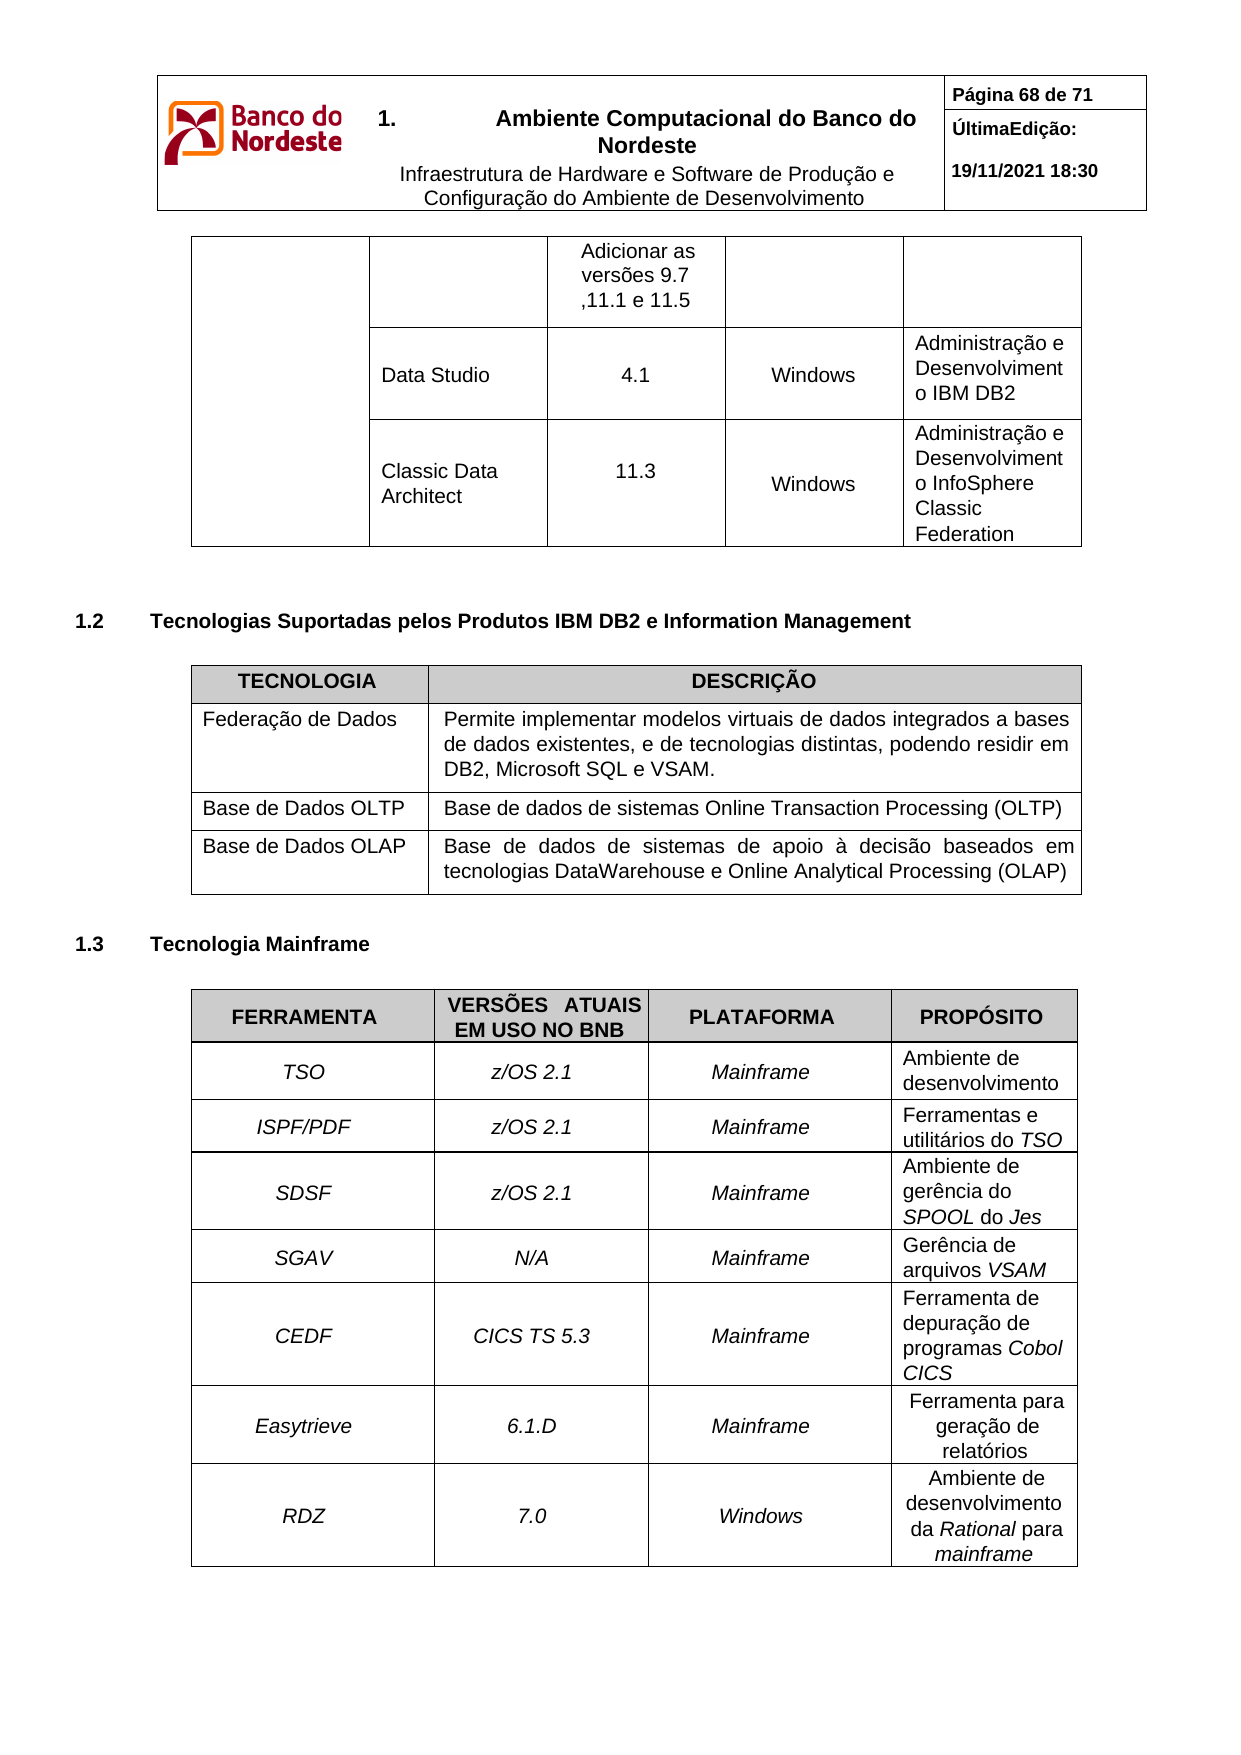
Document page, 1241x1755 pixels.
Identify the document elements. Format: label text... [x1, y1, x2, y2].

table_cell 4.1 [548, 328, 725, 418]
table_cell Ambiente de gerência do SPOOL do Jes [892, 1153, 1077, 1229]
list Tecnologias Suportadas pelos Produtos IBM DB2 e Information Management [75, 608, 1090, 632]
table_cell ISPF/PDF [192, 1100, 434, 1151]
table_cell [904, 237, 1081, 327]
table_cell 7.0 [435, 1464, 648, 1566]
table_cell z/OS 2.1 [435, 1043, 648, 1098]
table_cell RDZ [192, 1464, 434, 1566]
table_cell Mainframe [649, 1230, 891, 1282]
table_cell [370, 237, 547, 327]
table_cell z/OS 2.1 [435, 1153, 648, 1229]
table_cell N/A [435, 1230, 648, 1282]
table_cell SGAV [192, 1230, 434, 1282]
table_cell Windows [726, 420, 903, 546]
table_header DESCRIÇÃO [429, 666, 1081, 703]
table_cell Federação de Dados [192, 704, 428, 792]
table_cell [726, 237, 903, 327]
table_cell Windows [726, 328, 903, 418]
table_cell z/OS 2.1 [435, 1100, 648, 1151]
table_cell Ferramentas e utilitários do TSO [892, 1100, 1077, 1151]
table_cell Mainframe [649, 1100, 891, 1151]
table_cell Ambiente de desenvolvimento da Rational para mainframe [892, 1464, 1077, 1566]
list Tecnologia Mainframe [75, 932, 1090, 956]
table_cell Mainframe [649, 1153, 891, 1229]
table_cell SDSF [192, 1153, 434, 1229]
table_header PLATAFORMA [649, 990, 891, 1041]
table_cell Base de dados de sistemas de apoio à decisão baseados em tecnologias DataWarehouse e Online Analytical Processing (OLAP) [429, 831, 1081, 894]
table_header VERSÕES ATUAIS EM USO NO BNB [435, 990, 648, 1041]
table_cell Adicionar as versões 9.7 ,11.1 e 11.5 [548, 237, 725, 327]
table_cell Administração e Desenvolviment o InfoSphere Classic Federation [904, 420, 1081, 546]
table_cell 6.1.D [435, 1386, 648, 1463]
table_cell Permite implementar modelos virtuais de dados integrados a bases de dados existentes, e de tecnologias distintas, podendo residir em DB2, Microsoft SQL e VSAM. [429, 704, 1081, 792]
table_cell Windows [649, 1464, 891, 1566]
table_cell [192, 237, 369, 546]
table_cell Administração e Desenvolviment o IBM DB2 [904, 328, 1081, 418]
table_header FERRAMENTA [192, 990, 434, 1041]
table_cell Mainframe [649, 1043, 891, 1098]
table_cell Base de dados de sistemas Online Transaction Processing (OLTP) [429, 793, 1081, 830]
table_cell Data Studio [370, 328, 547, 418]
table_header PROPÓSITO [892, 990, 1077, 1041]
table_cell Mainframe [649, 1283, 891, 1385]
table_cell Mainframe [649, 1386, 891, 1463]
table_cell Ferramenta de depuração de programas Cobol CICS [892, 1283, 1077, 1385]
table_cell TSO [192, 1043, 434, 1098]
table_header TECNOLOGIA [192, 666, 428, 703]
table_cell 11.3 [548, 420, 725, 546]
table_cell CICS TS 5.3 [435, 1283, 648, 1385]
table_cell Gerência de arquivos VSAM [892, 1230, 1077, 1282]
table_cell CEDF [192, 1283, 434, 1385]
table_cell Base de Dados OLTP [192, 793, 428, 830]
table_cell Easytrieve [192, 1386, 434, 1463]
table_cell Ferramenta para geração de relatórios [892, 1386, 1077, 1463]
table_cell Classic Data Architect [370, 420, 547, 546]
table_cell Ambiente de desenvolvimento [892, 1043, 1077, 1098]
table_cell Base de Dados OLAP [192, 831, 428, 894]
